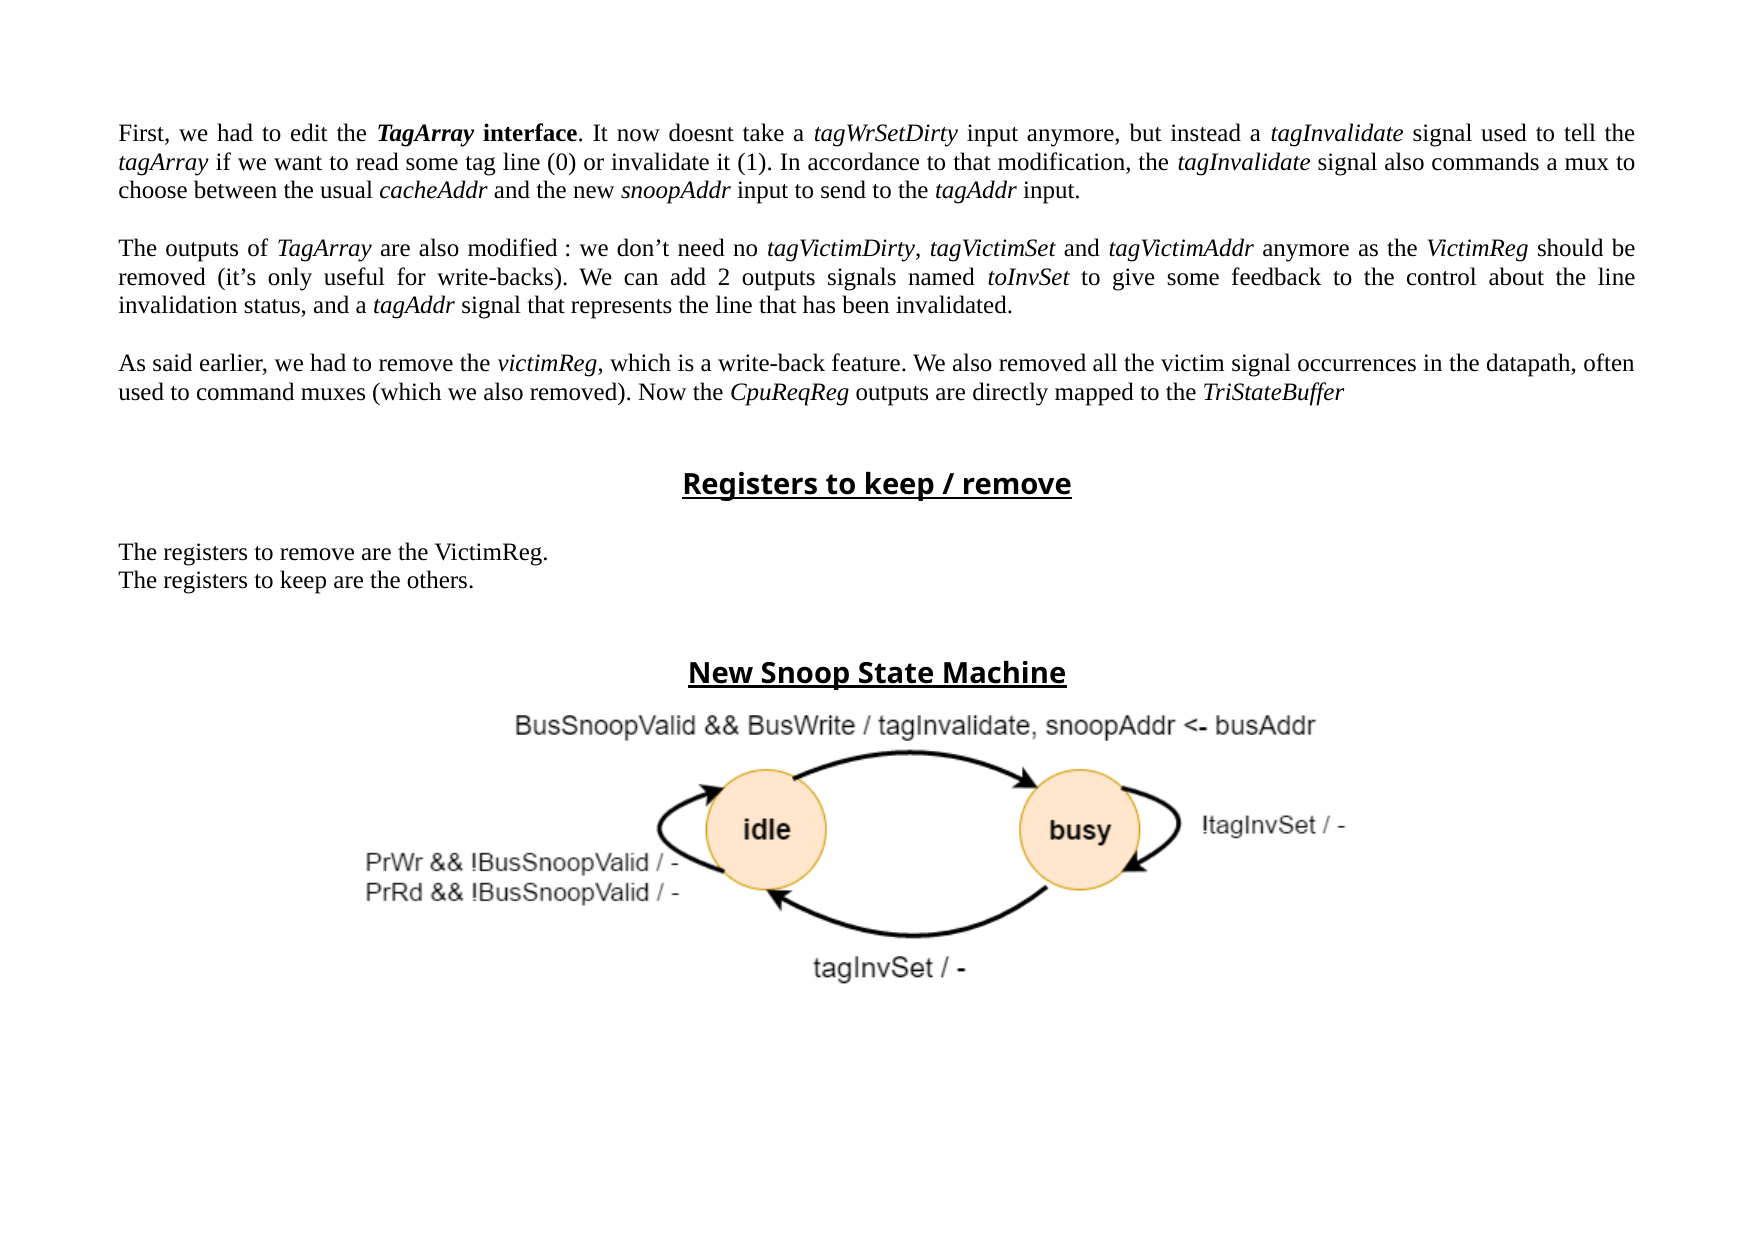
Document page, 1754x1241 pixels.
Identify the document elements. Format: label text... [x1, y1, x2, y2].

text As said earlier, we had to remove the victimReg, which is a write-back feature. We also removed all the victim signal occurrences in the datapath, often used to command muxes (which we also removed). Now the CpuReqReg outputs are directly mapped to the TriStateBuffer [118, 348, 1636, 406]
text Registers to keep / remove [118, 463, 1636, 503]
text The registers to keep are the others. [118, 566, 1636, 594]
text The outputs of TagArray are also modified : we don’t need no tagVictimDirty, tagVictimSet and tagVictimAddr anymore as the VictimReg should be removed (it’s only useful for write-backs). We can add 2 outputs signals named toInvSet to give some feedback to the control about the line invalidation status, and a tagAddr signal that represents the line that has been invalidated. [118, 233, 1636, 319]
text New Snoop State Machine [118, 652, 1636, 692]
text The registers to remove are the VictimReg. [118, 537, 1636, 566]
text First, we had to edit the TagArray interface. It now doesnt take a tagWrSetDirty input anymore, but instead a tagInvalidate signal used to tell the tagArray if we want to read some tag line (0) or invalidate it (1). In accordance to that modification, the tagInvalidate signal also commands a mux to choose between the usual cacheAddr and the new snoopAddr input to send to the tagAddr input. [118, 118, 1636, 204]
